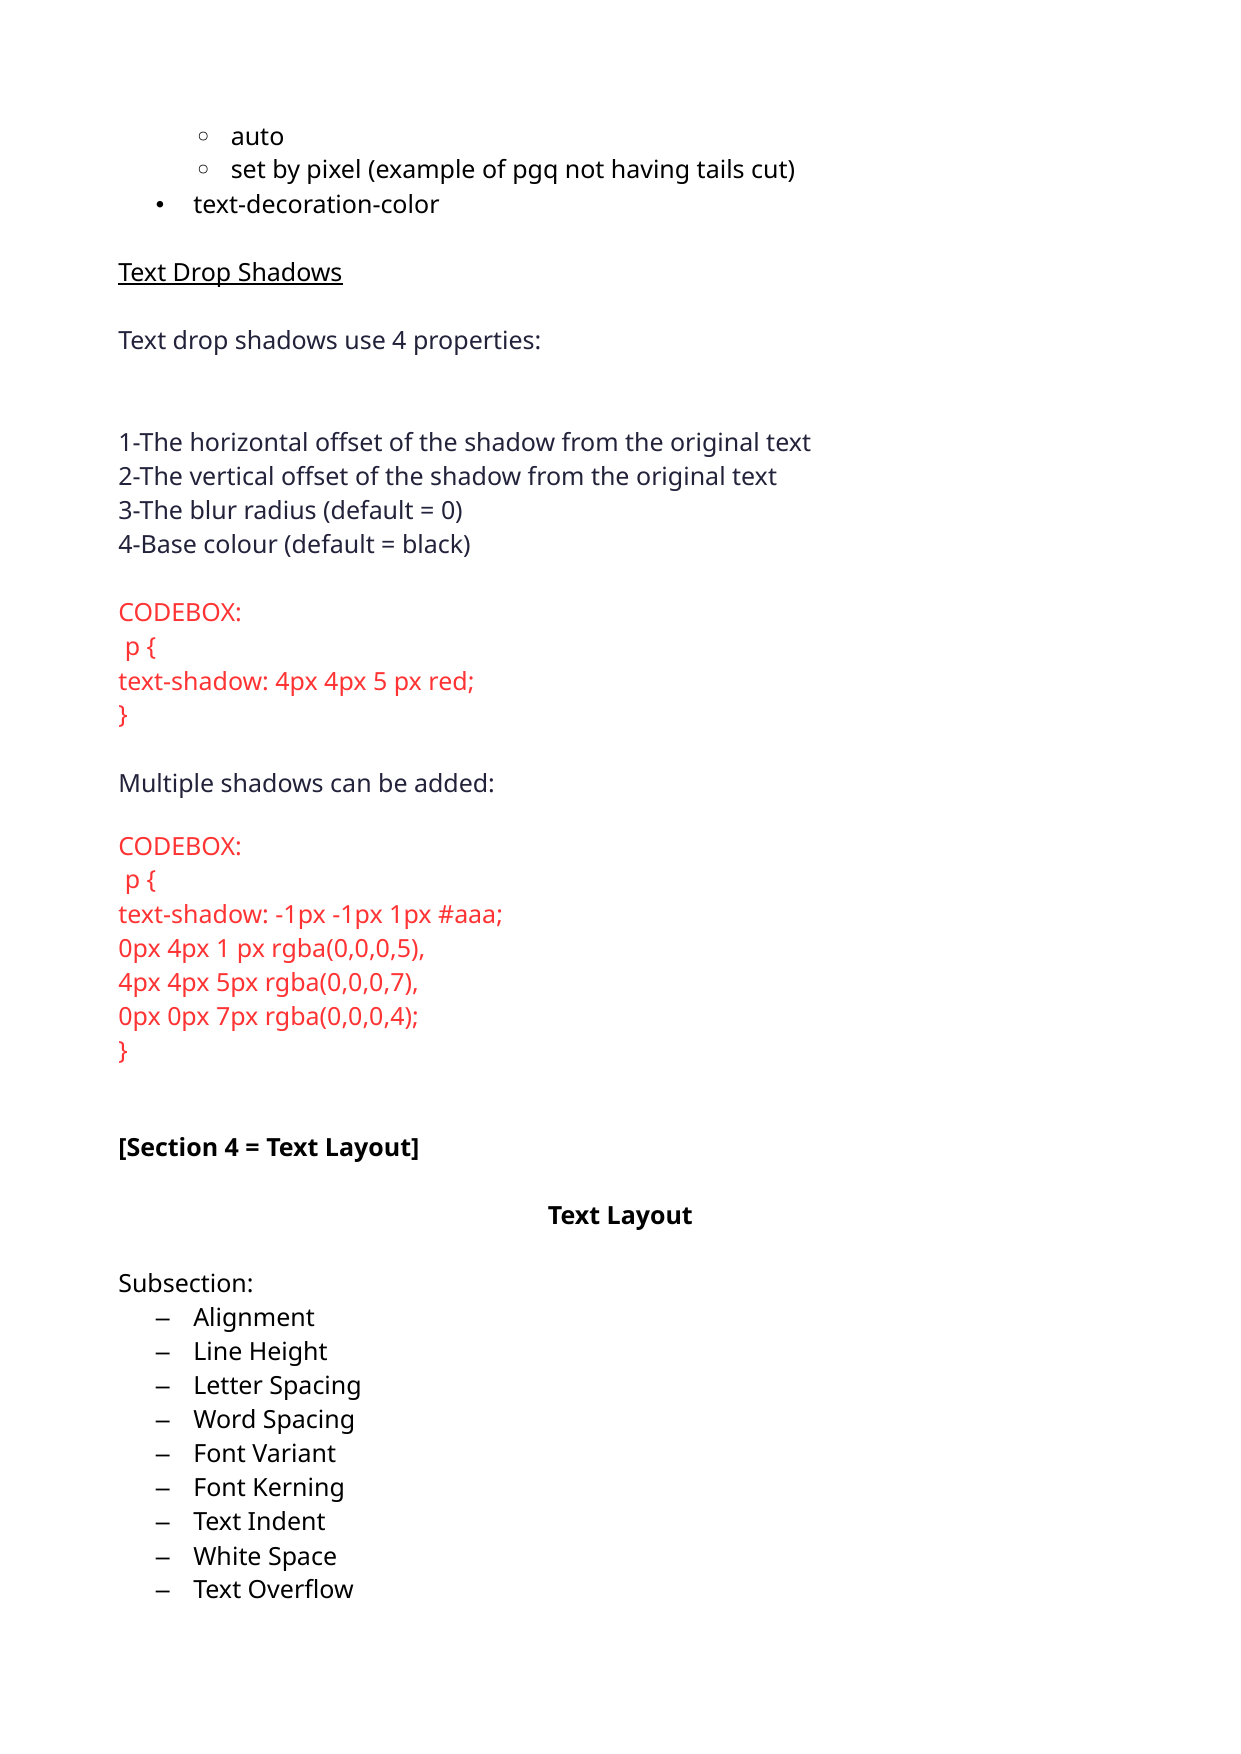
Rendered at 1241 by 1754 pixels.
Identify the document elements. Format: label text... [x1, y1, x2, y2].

list Text Indent [156, 1504, 1122, 1538]
list Letter Spacing [156, 1368, 1122, 1402]
text 2-The vertical offset of the shadow from the original text [118, 459, 1122, 493]
text 4px 4px 5px rgba(0,0,0,7), [118, 964, 1122, 998]
list text-decoration-color [156, 186, 1122, 220]
text 0px 4px 1 px rgba(0,0,0,5), [118, 930, 1122, 964]
text 3-The blur radius (default = 0) [118, 493, 1122, 527]
text Text Drop Shadows [118, 254, 1122, 288]
text text-shadow: -1px -1px 1px #aaa; [118, 896, 1122, 930]
list Font Variant [156, 1436, 1122, 1470]
text Text Layout [118, 1197, 1122, 1232]
text } [118, 697, 1122, 731]
text 1-The horizontal offset of the shadow from the original text [118, 425, 1122, 459]
text CODEBOX: [118, 828, 1122, 862]
list Alignment [156, 1300, 1122, 1334]
list White Space [156, 1538, 1122, 1572]
text } [118, 1032, 1122, 1095]
text Multiple shadows can be added: [118, 765, 1122, 799]
text p { [118, 629, 1122, 663]
list auto [193, 118, 1122, 152]
list Line Height [156, 1334, 1122, 1368]
list set by pixel (example of pgq not having tails cut) [193, 152, 1122, 186]
text Subsection: [118, 1266, 1122, 1300]
text p { [118, 862, 1122, 896]
text Text drop shadows use 4 properties: [118, 322, 1122, 357]
text CODEBOX: [118, 595, 1122, 629]
text [Section 4 = Text Layout] [118, 1129, 1122, 1163]
text text-shadow: 4px 4px 5 px red; [118, 663, 1122, 697]
list Word Spacing [156, 1402, 1122, 1436]
list Text Overflow [156, 1572, 1122, 1606]
text 0px 0px 7px rgba(0,0,0,4); [118, 998, 1122, 1032]
text 4-Base colour (default = black) [118, 527, 1122, 561]
list Font Kerning [156, 1470, 1122, 1504]
